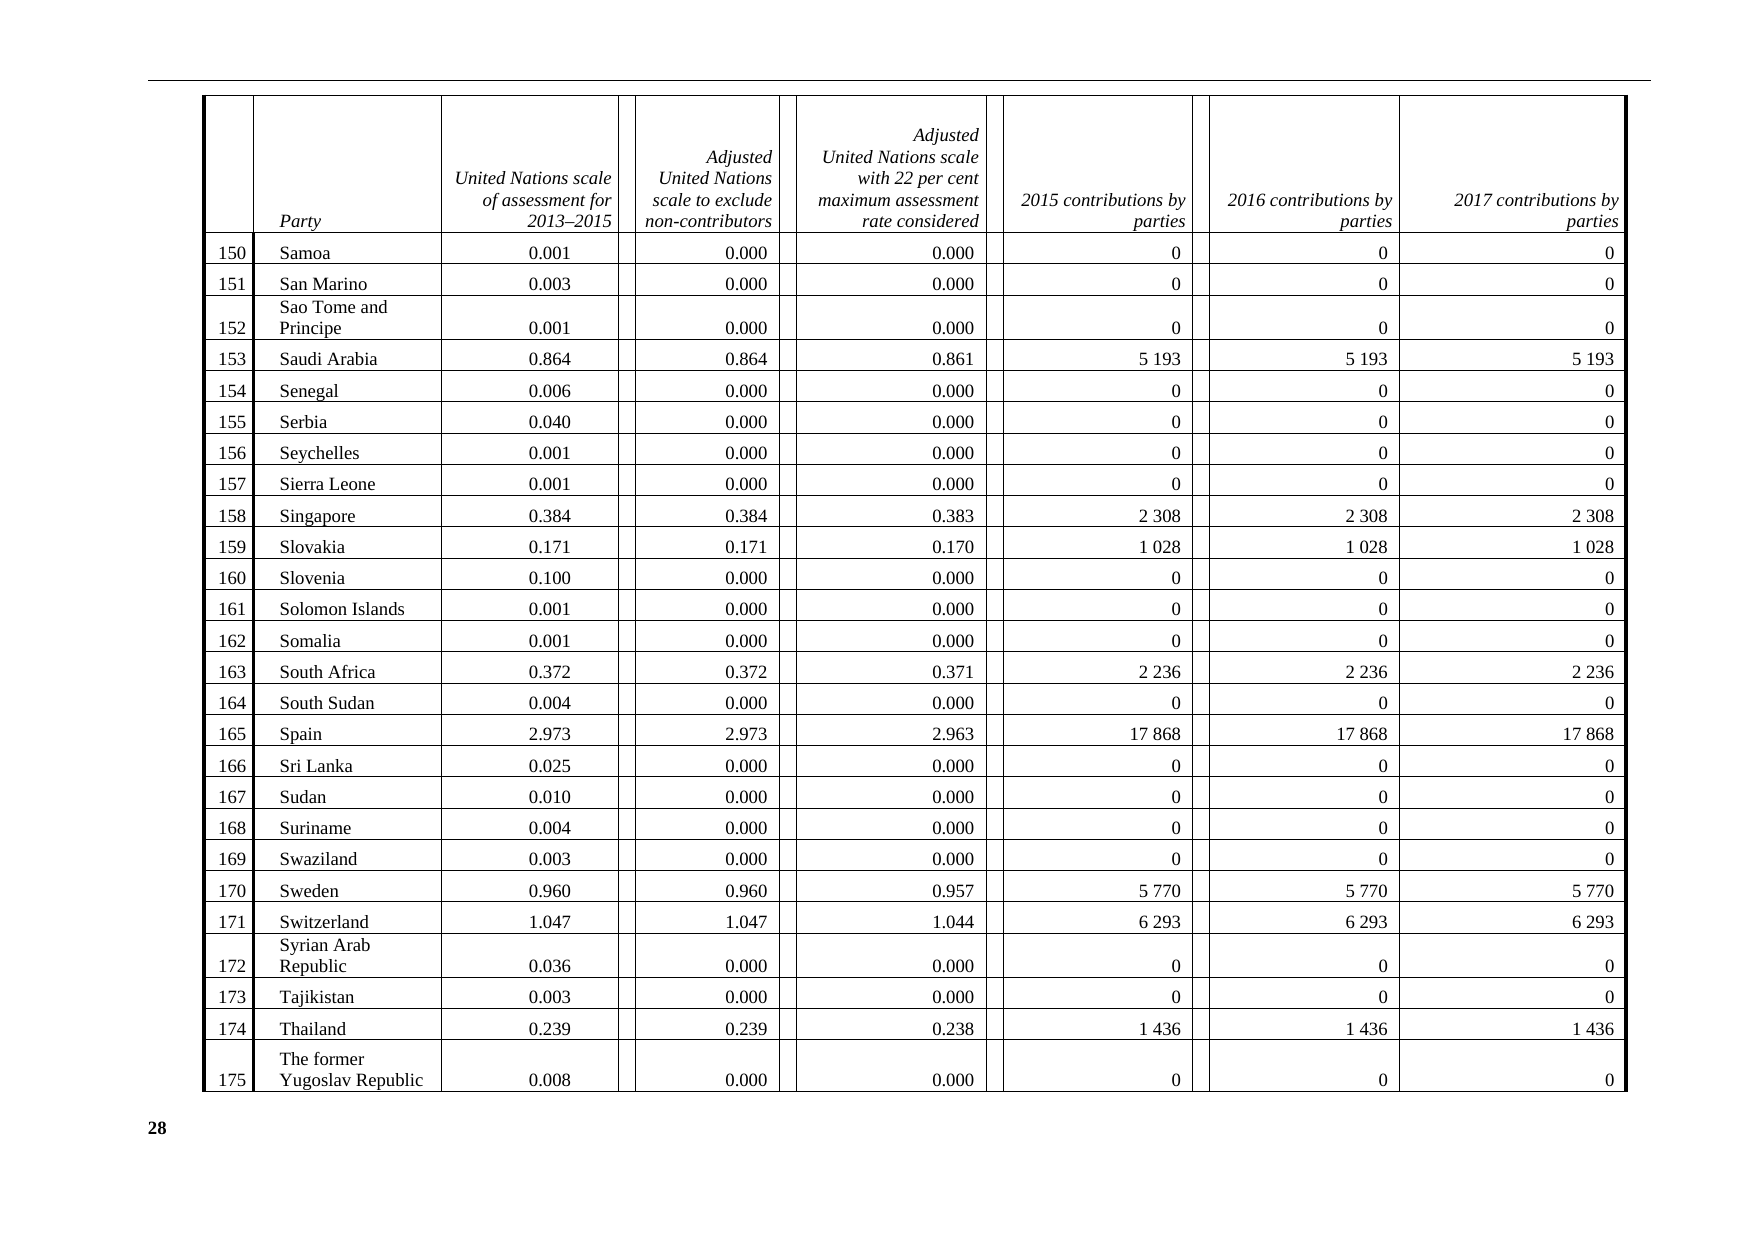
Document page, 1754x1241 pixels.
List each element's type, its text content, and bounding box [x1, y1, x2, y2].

table_cell 0 [1210, 296, 1399, 339]
table_cell [1400, 1040, 1416, 1091]
table_cell 0.040 [442, 402, 618, 432]
table_cell 2.973 [636, 715, 779, 745]
table_cell [619, 371, 635, 401]
table_cell [780, 559, 796, 589]
table_cell 0.000 [636, 621, 779, 651]
table_cell 0.003 [442, 264, 618, 294]
table_cell [1400, 902, 1416, 932]
table_cell Suriname [255, 809, 441, 839]
table_cell 167 [206, 777, 252, 807]
table_cell 0 [1416, 746, 1624, 776]
table_cell [1400, 590, 1416, 620]
table_cell [619, 746, 635, 776]
table_cell 0.000 [797, 1040, 986, 1091]
table_cell 0.000 [636, 840, 779, 870]
table_cell Thailand [255, 1009, 441, 1039]
table_cell [1400, 434, 1416, 464]
table_cell 2.963 [797, 715, 986, 745]
table_cell 0.000 [797, 934, 986, 977]
table_cell 0 [1004, 559, 1192, 589]
table_cell 0.004 [442, 684, 618, 714]
table_cell [987, 746, 1003, 776]
table_cell [780, 233, 796, 263]
table_cell Switzerland [255, 902, 441, 932]
table_cell Sudan [255, 777, 441, 807]
table_cell 0.864 [636, 340, 779, 370]
table_cell 0.000 [636, 590, 779, 620]
table_cell 0.004 [442, 809, 618, 839]
table_cell 165 [206, 715, 252, 745]
table_cell 0.372 [636, 652, 779, 682]
table_cell 2 308 [1004, 496, 1192, 526]
table_cell [780, 340, 796, 370]
table_cell 152 [206, 296, 252, 339]
table_cell 0 [1416, 590, 1624, 620]
table_cell 0.001 [442, 233, 618, 263]
table_cell 0.000 [797, 296, 986, 339]
table_cell 0.960 [636, 871, 779, 901]
table_header 2015 contributions by parties [1004, 96, 1192, 232]
table_cell 0 [1416, 1040, 1624, 1091]
table_cell 0 [1004, 590, 1192, 620]
table_cell 170 [206, 871, 252, 901]
table_cell [780, 840, 796, 870]
table_cell [780, 1040, 796, 1091]
table_cell 0.170 [797, 527, 986, 557]
table_cell 0 [1004, 978, 1192, 1008]
table_cell 159 [206, 527, 252, 557]
table_cell [619, 684, 635, 714]
table_cell Samoa [255, 233, 441, 263]
table_cell 1 028 [1416, 527, 1624, 557]
table_cell 0 [1004, 465, 1192, 495]
table_cell Tajikistan [255, 978, 441, 1008]
table_cell 0.372 [442, 652, 618, 682]
table_cell Slovakia [255, 527, 441, 557]
table_cell [987, 340, 1003, 370]
table_cell [619, 264, 635, 294]
table_cell 0.001 [442, 296, 618, 339]
table_cell 0 [1210, 465, 1399, 495]
table_cell [780, 465, 796, 495]
table_cell 0 [1210, 1040, 1399, 1091]
table_cell [780, 777, 796, 807]
table_cell [987, 871, 1003, 901]
table_cell 0 [1210, 978, 1399, 1008]
table_cell [1193, 465, 1209, 495]
table_cell Slovenia [255, 559, 441, 589]
table_cell South Africa [255, 652, 441, 682]
table_cell [1193, 527, 1209, 557]
table_cell 0 [1416, 978, 1624, 1008]
table_cell [1193, 652, 1209, 682]
table_cell [1193, 1040, 1209, 1091]
table_cell [1400, 402, 1416, 432]
table_cell 0 [1004, 402, 1192, 432]
table_cell [1193, 809, 1209, 839]
table_cell [780, 978, 796, 1008]
table_cell 5 770 [1210, 871, 1399, 901]
table_cell 0 [1004, 434, 1192, 464]
table_cell 6 293 [1004, 902, 1192, 932]
table_cell 169 [206, 840, 252, 870]
table_cell [1193, 296, 1209, 339]
table_cell [1193, 777, 1209, 807]
table_cell [1400, 777, 1416, 807]
table_cell [619, 402, 635, 432]
table_cell 0 [1416, 809, 1624, 839]
table_cell 168 [206, 809, 252, 839]
table_cell 0 [1416, 233, 1624, 263]
table_cell [619, 527, 635, 557]
table_cell 0 [1416, 264, 1624, 294]
table_cell 0 [1210, 777, 1399, 807]
table_header Adjusted United Nations scale to exclude non‑contributors [636, 96, 779, 232]
table_cell [987, 684, 1003, 714]
table_cell [780, 496, 796, 526]
table_cell [780, 871, 796, 901]
table_cell [1193, 340, 1209, 370]
table_cell 156 [206, 434, 252, 464]
table_cell [780, 715, 796, 745]
table_cell [780, 902, 796, 932]
table_cell 0.371 [797, 652, 986, 682]
table_cell 0 [1210, 621, 1399, 651]
table_header United Nations scale of assessment for 2013–2015 [442, 96, 618, 232]
table_cell [619, 809, 635, 839]
table_cell 2 236 [1004, 652, 1192, 682]
table_cell [987, 840, 1003, 870]
table_cell 0.000 [797, 559, 986, 589]
table_cell [987, 809, 1003, 839]
table_cell 163 [206, 652, 252, 682]
table_cell 0 [1004, 296, 1192, 339]
table_cell 157 [206, 465, 252, 495]
table_cell [619, 840, 635, 870]
table_cell [1400, 559, 1416, 589]
table_cell 2 236 [1210, 652, 1399, 682]
table_cell 160 [206, 559, 252, 589]
table_cell 2.973 [442, 715, 618, 745]
table_cell 158 [206, 496, 252, 526]
table_cell [1193, 621, 1209, 651]
table_cell 0.000 [636, 371, 779, 401]
table_cell [1193, 590, 1209, 620]
table_cell [987, 978, 1003, 1008]
table_cell 0.000 [797, 264, 986, 294]
table_cell 5 193 [1210, 340, 1399, 370]
table_cell Saudi Arabia [255, 340, 441, 370]
table_cell [1193, 559, 1209, 589]
table_cell [780, 684, 796, 714]
table_cell [987, 465, 1003, 495]
table_cell 0.000 [636, 934, 779, 977]
table_cell Sweden [255, 871, 441, 901]
table_cell [1193, 371, 1209, 401]
table_cell Syrian Arab Republic [255, 934, 441, 977]
table_cell 1 436 [1416, 1009, 1624, 1039]
table_cell [987, 559, 1003, 589]
table_cell 0.960 [442, 871, 618, 901]
table_cell [619, 296, 635, 339]
table_cell [1400, 978, 1416, 1008]
table_cell [987, 264, 1003, 294]
table_cell 0 [1004, 809, 1192, 839]
table_cell [780, 621, 796, 651]
table_cell [987, 590, 1003, 620]
table_cell [780, 296, 796, 339]
table_cell [1400, 871, 1416, 901]
table_cell 174 [206, 1009, 252, 1039]
table_cell [1400, 496, 1416, 526]
table_cell [780, 402, 796, 432]
table_cell [1193, 902, 1209, 932]
table_cell 0 [1210, 264, 1399, 294]
table_cell 5 193 [1416, 340, 1624, 370]
table_cell [1400, 840, 1416, 870]
table_header [780, 96, 796, 232]
table_cell [1193, 978, 1209, 1008]
table_header Adjusted United Nations scale with 22 per cent maximum assessment rate considered [797, 96, 986, 232]
table_cell [1400, 652, 1416, 682]
table_cell [619, 340, 635, 370]
table_cell 0.000 [636, 777, 779, 807]
table_cell [780, 809, 796, 839]
table_cell 0.000 [797, 978, 986, 1008]
table_cell 0.000 [797, 465, 986, 495]
table_cell [1193, 746, 1209, 776]
table_cell [987, 527, 1003, 557]
table_cell 0.000 [797, 746, 986, 776]
table_cell 155 [206, 402, 252, 432]
table_cell [1400, 809, 1416, 839]
table_header 2016 contributions by parties [1210, 96, 1399, 232]
table_cell 0.000 [636, 978, 779, 1008]
table_cell [780, 264, 796, 294]
table_cell [1400, 340, 1416, 370]
table_cell [987, 715, 1003, 745]
table_cell [619, 978, 635, 1008]
table_cell 2 308 [1210, 496, 1399, 526]
table_cell 0 [1004, 264, 1192, 294]
table_cell 0 [1416, 296, 1624, 339]
table_cell [1400, 465, 1416, 495]
table_cell Somalia [255, 621, 441, 651]
table_cell 0.000 [636, 809, 779, 839]
table_cell [1400, 233, 1416, 263]
table_header [619, 96, 635, 232]
table_header Party [254, 96, 441, 232]
table_cell 0.000 [797, 402, 986, 432]
table_cell 0.000 [797, 233, 986, 263]
table_cell 0 [1416, 684, 1624, 714]
table_cell 154 [206, 371, 252, 401]
table_cell 0 [1004, 233, 1192, 263]
table_cell 2 308 [1416, 496, 1624, 526]
table_cell [1400, 715, 1416, 745]
table_cell 0.036 [442, 934, 618, 977]
table_cell 0 [1416, 434, 1624, 464]
table_cell 153 [206, 340, 252, 370]
table_cell [619, 902, 635, 932]
table_cell 0.025 [442, 746, 618, 776]
table_cell 17 868 [1416, 715, 1624, 745]
table_cell 0 [1416, 777, 1624, 807]
table_cell 0.000 [636, 746, 779, 776]
table_cell 1 028 [1210, 527, 1399, 557]
table_cell [780, 1009, 796, 1039]
table_cell [780, 590, 796, 620]
table_cell [619, 559, 635, 589]
table_cell 0.006 [442, 371, 618, 401]
table_cell 0 [1004, 934, 1192, 977]
table_cell 0.001 [442, 590, 618, 620]
table_cell 0 [1210, 590, 1399, 620]
table_cell [1400, 264, 1416, 294]
table_cell [987, 934, 1003, 977]
table_cell 164 [206, 684, 252, 714]
table_cell 0.010 [442, 777, 618, 807]
table_cell 0 [1210, 559, 1399, 589]
table_cell [987, 902, 1003, 932]
table_cell Serbia [255, 402, 441, 432]
table_cell Seychelles [255, 434, 441, 464]
table_cell [987, 496, 1003, 526]
table_cell 0.001 [442, 621, 618, 651]
table_cell 0.000 [636, 296, 779, 339]
table_cell Sierra Leone [255, 465, 441, 495]
table_cell 162 [206, 621, 252, 651]
table_cell 0.861 [797, 340, 986, 370]
table_cell 0 [1416, 840, 1624, 870]
table_cell [780, 934, 796, 977]
table_header [1400, 96, 1416, 232]
table_cell [1193, 1009, 1209, 1039]
table_cell 0.171 [442, 527, 618, 557]
table_cell 0.000 [797, 684, 986, 714]
table_cell 0 [1210, 434, 1399, 464]
table_cell [987, 621, 1003, 651]
table_cell Swaziland [255, 840, 441, 870]
table_header [1193, 96, 1209, 232]
table_cell [987, 402, 1003, 432]
table_cell The former Yugoslav Republic [255, 1040, 441, 1091]
table_cell 0.000 [636, 264, 779, 294]
table_cell 0.000 [797, 590, 986, 620]
table_cell 0.957 [797, 871, 986, 901]
table_cell 1.047 [636, 902, 779, 932]
table_cell 0.000 [636, 233, 779, 263]
table_cell [1400, 527, 1416, 557]
table_cell 0.384 [636, 496, 779, 526]
table_cell 0.003 [442, 840, 618, 870]
table_cell [619, 496, 635, 526]
table_cell [1400, 296, 1416, 339]
table_cell 1 028 [1004, 527, 1192, 557]
table_cell [619, 934, 635, 977]
table_cell [1400, 684, 1416, 714]
table_cell 0.000 [636, 684, 779, 714]
table_cell [1193, 715, 1209, 745]
table_cell 0 [1004, 777, 1192, 807]
table_cell 1.044 [797, 902, 986, 932]
table_cell [619, 434, 635, 464]
table_cell 173 [206, 978, 252, 1008]
table_cell 0.000 [797, 434, 986, 464]
table_cell 0 [1004, 840, 1192, 870]
table_cell [1193, 934, 1209, 977]
table_cell [619, 590, 635, 620]
table_cell 0.238 [797, 1009, 986, 1039]
table_cell 0.000 [636, 402, 779, 432]
table_cell 151 [206, 264, 252, 294]
table_cell 0.239 [442, 1009, 618, 1039]
table_cell 1 436 [1004, 1009, 1192, 1039]
table_cell 0 [1210, 934, 1399, 977]
table_cell [987, 296, 1003, 339]
table_cell 0.100 [442, 559, 618, 589]
table_cell [780, 371, 796, 401]
table_cell 0 [1210, 233, 1399, 263]
table_cell [619, 652, 635, 682]
table_cell Solomon Islands [255, 590, 441, 620]
table_cell Sao Tome and Principe [255, 296, 441, 339]
table_cell 0.000 [636, 434, 779, 464]
table_cell 0.001 [442, 465, 618, 495]
table_cell 17 868 [1004, 715, 1192, 745]
table_cell 171 [206, 902, 252, 932]
table_cell 5 770 [1004, 871, 1192, 901]
table_cell 0.000 [797, 809, 986, 839]
table_cell [619, 621, 635, 651]
table_cell [987, 1009, 1003, 1039]
table_cell [987, 1040, 1003, 1091]
table_cell 0 [1416, 621, 1624, 651]
table_cell [619, 777, 635, 807]
table_cell Singapore [255, 496, 441, 526]
table_cell [1400, 621, 1416, 651]
table_cell 0.000 [636, 465, 779, 495]
table_cell 5 770 [1416, 871, 1624, 901]
table_cell 0.008 [442, 1040, 618, 1091]
table_cell Spain [255, 715, 441, 745]
table_cell 6 293 [1210, 902, 1399, 932]
table_cell 0.000 [797, 777, 986, 807]
table_cell 175 [206, 1040, 252, 1091]
table_cell South Sudan [255, 684, 441, 714]
table_cell [987, 371, 1003, 401]
table_cell 1.047 [442, 902, 618, 932]
table_cell [1400, 746, 1416, 776]
table_cell [1193, 871, 1209, 901]
table_cell [619, 1040, 635, 1091]
table_cell Senegal [255, 371, 441, 401]
table_cell 150 [206, 233, 252, 263]
table_cell 0 [1004, 684, 1192, 714]
table_cell [1193, 434, 1209, 464]
table_cell 0.001 [442, 434, 618, 464]
table_cell [780, 434, 796, 464]
table_cell [987, 434, 1003, 464]
table_cell 6 293 [1416, 902, 1624, 932]
table_cell 0 [1416, 934, 1624, 977]
table_header [206, 96, 253, 232]
table_cell 0 [1210, 746, 1399, 776]
table_cell [780, 746, 796, 776]
table_cell 0.000 [797, 840, 986, 870]
table_cell 0 [1210, 402, 1399, 432]
table_cell 0.000 [636, 559, 779, 589]
table_cell 1 436 [1210, 1009, 1399, 1039]
table_cell 0.171 [636, 527, 779, 557]
table_cell [780, 652, 796, 682]
table_cell [1193, 233, 1209, 263]
table_cell [619, 871, 635, 901]
table_cell 0 [1210, 684, 1399, 714]
table_cell 0 [1416, 559, 1624, 589]
table_cell 0 [1416, 465, 1624, 495]
table_cell [619, 233, 635, 263]
table_header 2017 contributions by parties [1416, 96, 1624, 232]
table_cell 0.384 [442, 496, 618, 526]
table_cell 2 236 [1416, 652, 1624, 682]
table_cell 0.864 [442, 340, 618, 370]
table_cell 0 [1210, 840, 1399, 870]
table_cell 0.239 [636, 1009, 779, 1039]
table_cell 0 [1210, 809, 1399, 839]
table_cell 0 [1416, 371, 1624, 401]
table_cell 0 [1210, 371, 1399, 401]
table_cell 0 [1004, 1040, 1192, 1091]
table_cell [780, 527, 796, 557]
table_cell [987, 777, 1003, 807]
table_cell 0 [1416, 402, 1624, 432]
table_cell [619, 1009, 635, 1039]
table_cell 5 193 [1004, 340, 1192, 370]
table_cell [987, 233, 1003, 263]
table_cell [619, 715, 635, 745]
table_cell Sri Lanka [255, 746, 441, 776]
table_cell [1193, 496, 1209, 526]
table_cell 17 868 [1210, 715, 1399, 745]
table_cell [1193, 684, 1209, 714]
table_cell 0 [1004, 621, 1192, 651]
table_cell [1193, 402, 1209, 432]
table_header [987, 96, 1003, 232]
table_cell 0.000 [636, 1040, 779, 1091]
table_cell San Marino [255, 264, 441, 294]
table_cell 161 [206, 590, 252, 620]
table_cell 0.003 [442, 978, 618, 1008]
table_cell [1400, 371, 1416, 401]
table_cell 172 [206, 934, 252, 977]
table_cell [1400, 1009, 1416, 1039]
table_cell [619, 465, 635, 495]
table_cell 0.383 [797, 496, 986, 526]
table_cell [1400, 934, 1416, 977]
table_cell [1193, 264, 1209, 294]
table_cell 0 [1004, 746, 1192, 776]
table_cell 166 [206, 746, 252, 776]
table_cell 0 [1004, 371, 1192, 401]
table_cell 0.000 [797, 371, 986, 401]
table_cell 0.000 [797, 621, 986, 651]
table_cell [987, 652, 1003, 682]
table_cell [1193, 840, 1209, 870]
